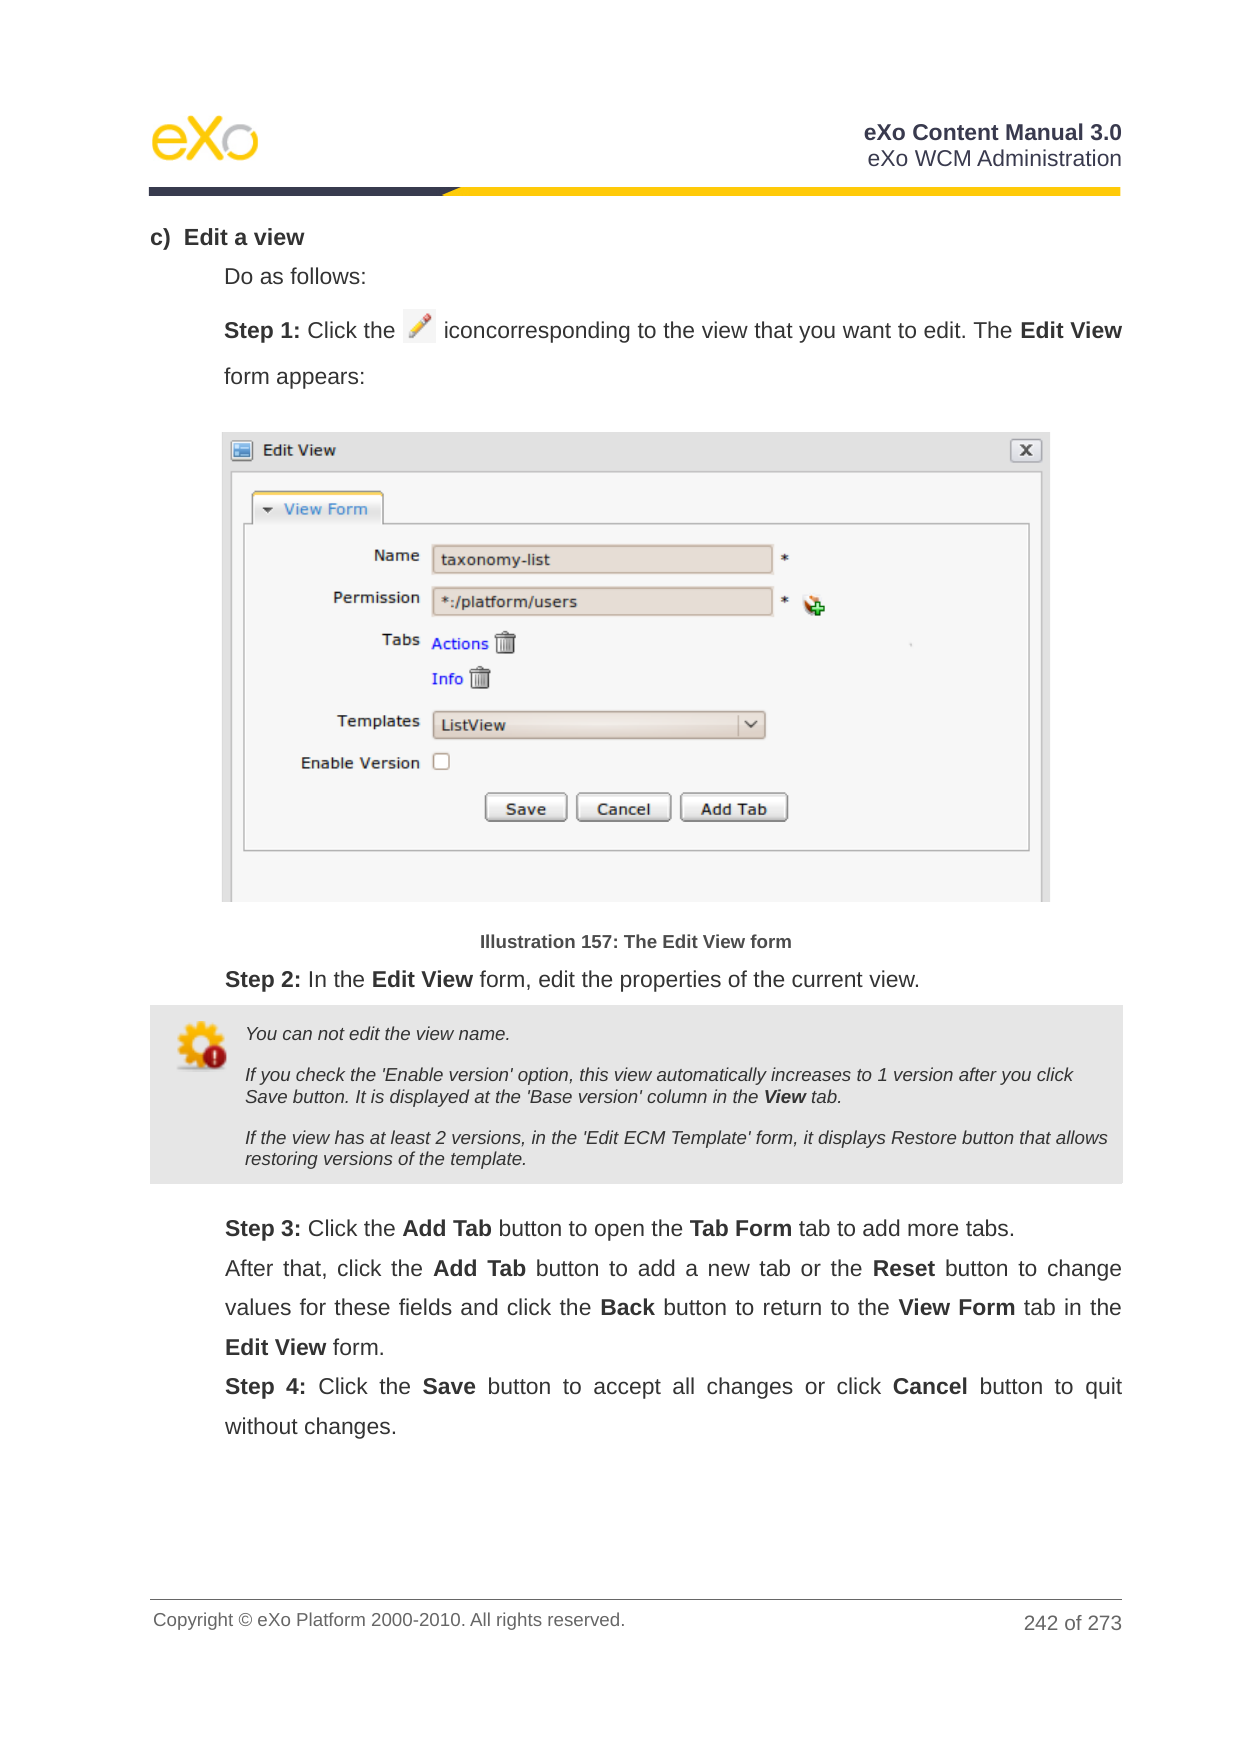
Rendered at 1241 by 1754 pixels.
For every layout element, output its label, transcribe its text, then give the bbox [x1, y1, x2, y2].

list After that, click the Add Tab button to add a new tab or the Reset button to change values for these fields and click the Back button to return to the View Form tab in the Edit View form. [187, 1255, 1122, 1360]
picture [403, 309, 436, 343]
text Illustration 157: The Edit View form [222, 902, 1050, 952]
text [222, 410, 1050, 432]
table_header You can not edit the view name. If you check the 'Enable version' option, this view automatically increases to 1 version after you click Save button. It is displayed at the 'Base version' column in the View tab. If the view has at least 2 versions, in the 'Edit ECM Template' form, it displays Restore button that allows restoring versions of the template. [240, 1006, 1122, 1183]
text Do as follows: [224, 263, 1122, 289]
table_header [151, 1006, 239, 1183]
text Step 1: Click theiconcorresponding to the view that you want to edit. The Edit View form appears: [224, 302, 1122, 389]
subtitle Edit a view [150, 223, 1122, 250]
picture [176, 1021, 227, 1072]
list Step 4: Click the Save button to accept all changes or click Cancel button to quit without changes. [187, 1373, 1122, 1439]
picture [152, 115, 259, 161]
list Step 3: Click the Add Tab button to open the Tab Form tab to add more tabs. [187, 1215, 1122, 1242]
list Step 2: In the Edit View form, edit the properties of the current view. [187, 928, 1122, 992]
picture [221, 432, 1050, 902]
picture [148, 187, 1121, 196]
